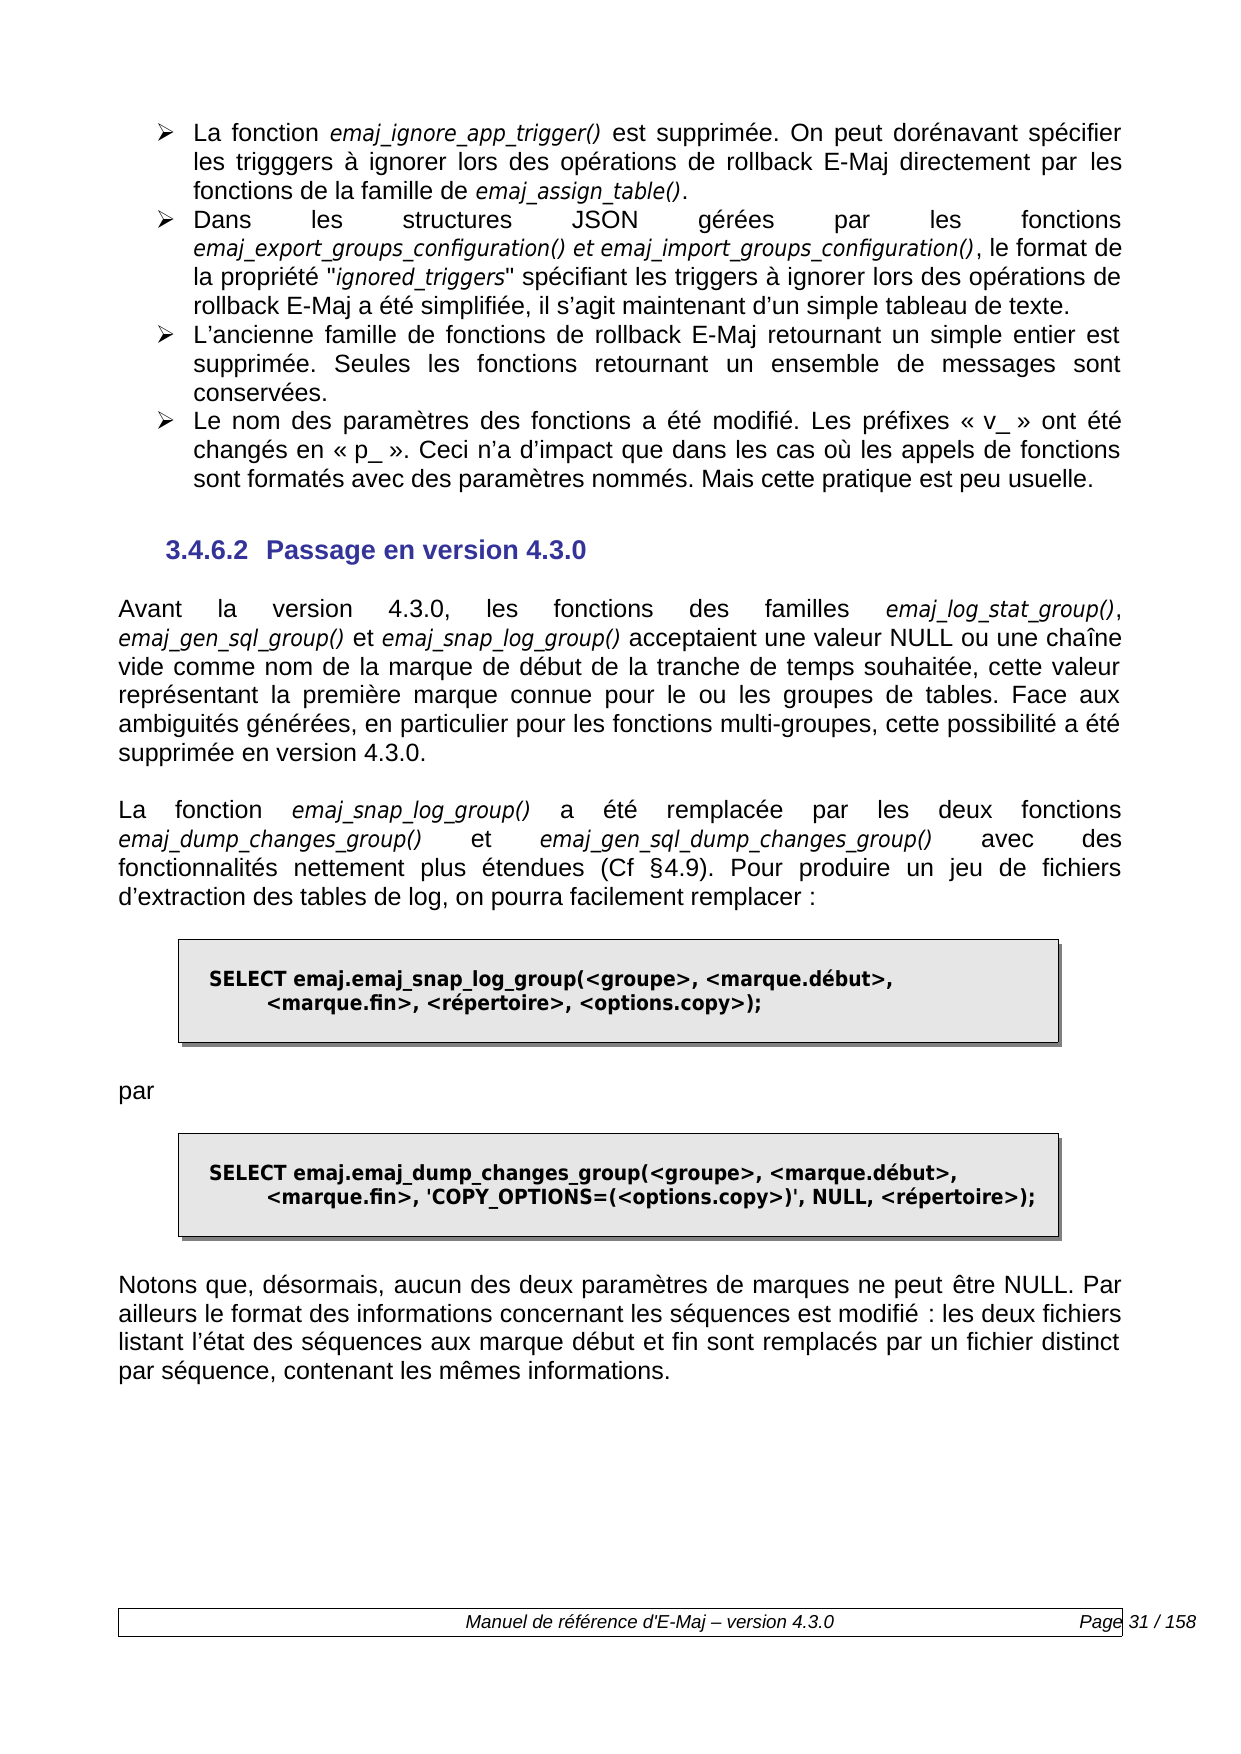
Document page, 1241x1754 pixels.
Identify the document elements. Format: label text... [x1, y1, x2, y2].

text Avant la version 4.3.0, les fonctions des familles emaj_log_stat_group(), emaj_gen_sql_group() et emaj_snap_log_group() acceptaient une valeur NULL ou une chaîne vide comme nom de la marque de début de la tranche de temps souhaitée, cette valeur représentant la première marque connue pour le ou les groupes de tables. Face aux ambiguités générées, en particulier pour les fonctions multi-groupes, cette possibilité a été supprimée en version 4.3.0. [118, 594, 1122, 767]
list Le nom des paramètres des fonctions a été modifié. Les préfixes « v_ » ont été changés en « p_ ». Ceci n’a d’impact que dans les cas où les appels de fonctions sont formatés avec des paramètres nommés. Mais cette pratique est peu usuelle. [156, 406, 1122, 493]
text <marque.fin>, <répertoire>, <options.copy>); [179, 988, 1058, 1012]
text Notons que, désormais, aucun des deux paramètres de marques ne peut être NULL. Par ailleurs le format des informations concernant les séquences est modifié : les deux fichiers listant l’état des séquences aux marque début et fin sont remplacés par un fichier distinct par séquence, contenant les mêmes informations. [118, 1270, 1122, 1385]
subtitle Passage en version 4.3.0 [165, 534, 1122, 565]
text <marque.fin>, 'COPY_OPTIONS=(<options.copy>)', NULL, <répertoire>); [179, 1182, 1058, 1206]
text par [118, 1076, 1122, 1104]
text SELECT emaj.emaj_dump_changes_group(<groupe>, <marque.début>, [179, 1158, 1058, 1182]
list La fonction emaj_ignore_app_trigger() est supprimée. On peut dorénavant spécifier les trigggers à ignorer lors des opérations de rollback E-Maj directement par les fonctions de la famille de emaj_assign_table(). [156, 118, 1122, 204]
list L’ancienne famille de fonctions de rollback E-Maj retournant un simple entier est supprimée. Seules les fonctions retournant un ensemble de messages sont conservées. [156, 320, 1122, 406]
text SELECT emaj.emaj_snap_log_group(<groupe>, <marque.début>, [179, 963, 1058, 988]
list Dans les structures JSON gérées par les fonctions emaj_export_groups_configuration() et emaj_import_groups_configuration(), le format de la propriété "ignored_triggers" spécifiant les triggers à ignorer lors des opérations de rollback E-Maj a été simplifiée, il s’agit maintenant d’un simple tableau de texte. [156, 204, 1122, 320]
text La fonction emaj_snap_log_group() a été remplacée par les deux fonctions emaj_dump_changes_group() et emaj_gen_sql_dump_changes_group() avec des fonctionnalités nettement plus étendues (Cf §4.9). Pour produire un jeu de fichiers d’extraction des tables de log, on pourra facilement remplacer : [118, 795, 1122, 911]
